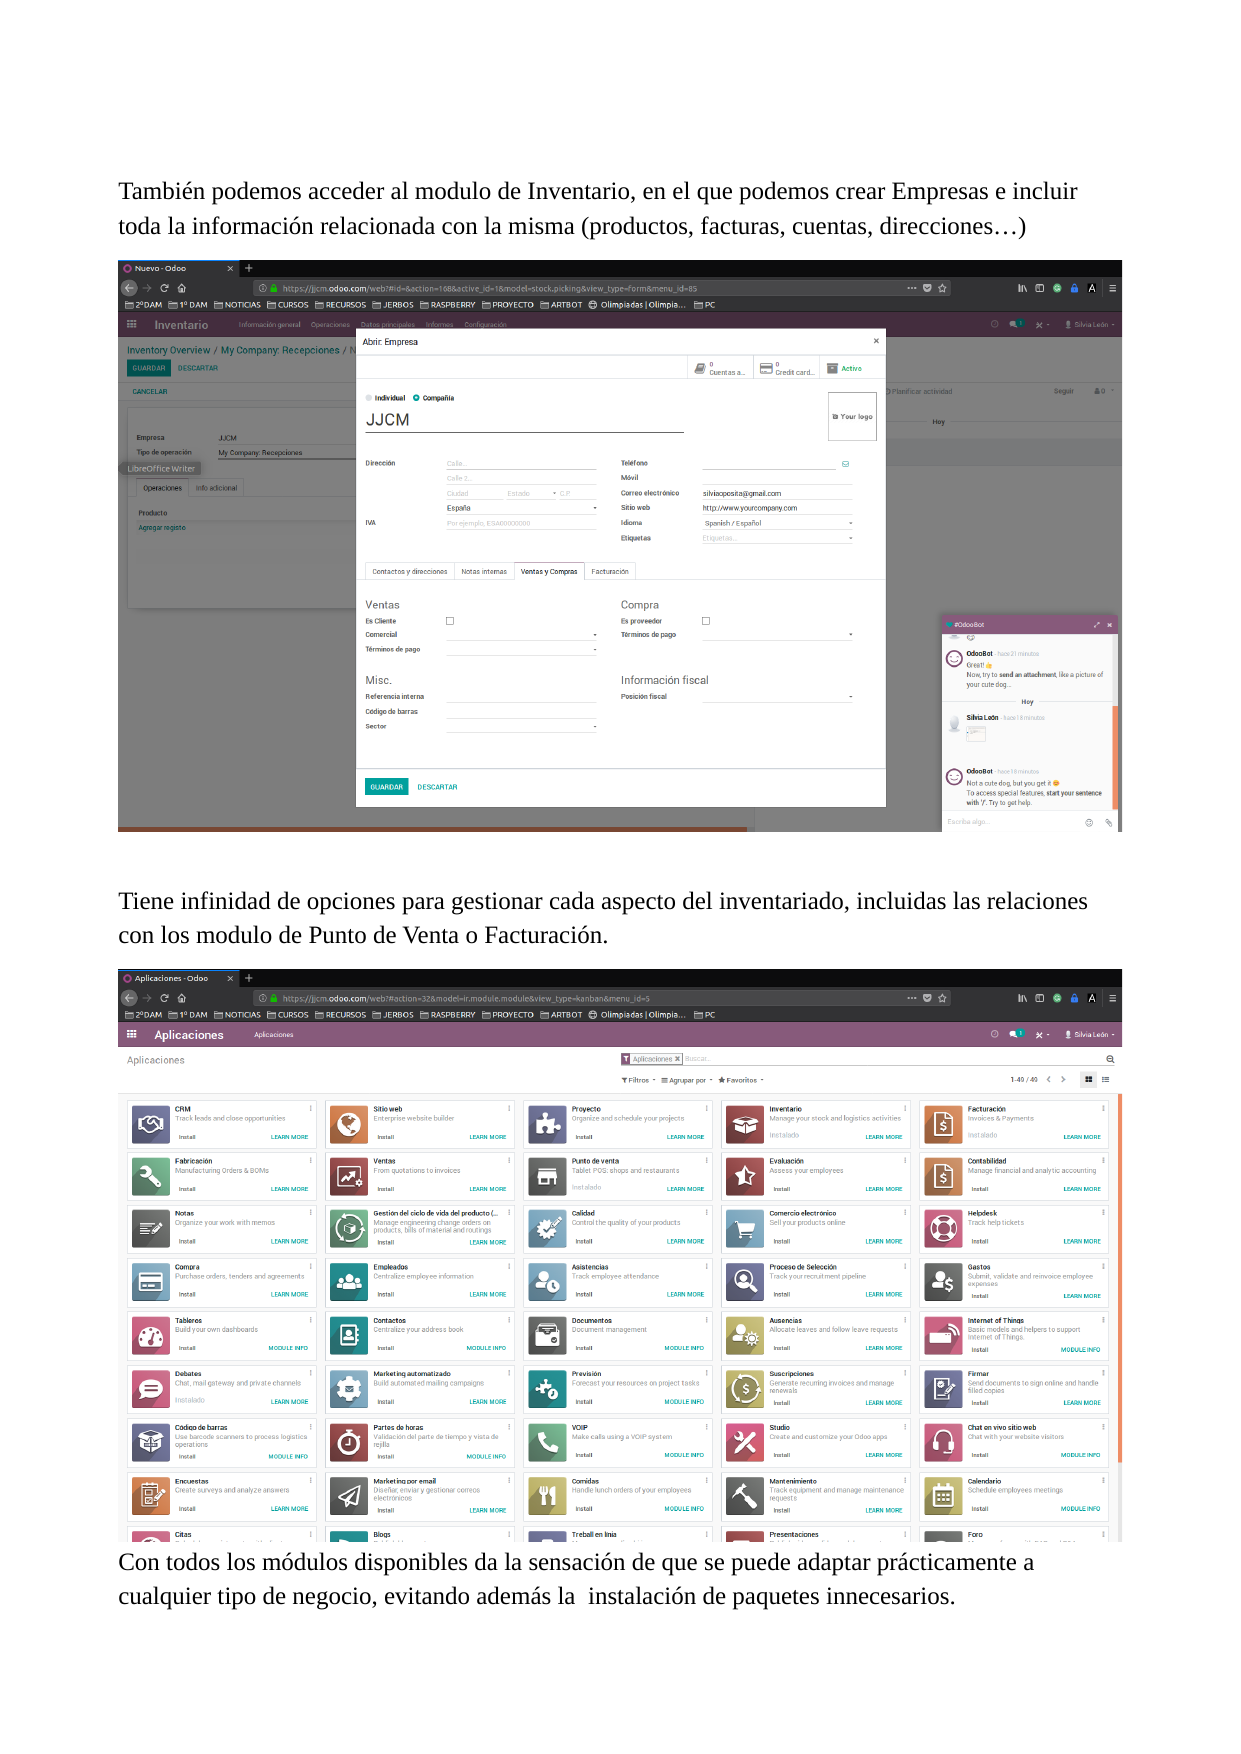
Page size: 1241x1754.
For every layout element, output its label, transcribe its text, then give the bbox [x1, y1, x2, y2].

text También podemos acceder al modulo de Inventario, en el que podemos crear Empresas e incluir toda la información relacionada con la misma (productos, facturas, cuentas, direcciones…) [118, 176, 1122, 239]
picture [118, 260, 1123, 832]
text Tiene infinidad de opciones para gestionar cada aspecto del inventariado, incluidas las relaciones con los modulo de Punto de Venta o Facturación. [118, 886, 1122, 949]
picture [118, 969, 1123, 1542]
text Con todos los módulos disponibles da la sensación de que se puede adaptar prácticamente a cualquier tipo de negocio, evitando además la instalación de paquetes innecesarios. [118, 1542, 1122, 1610]
